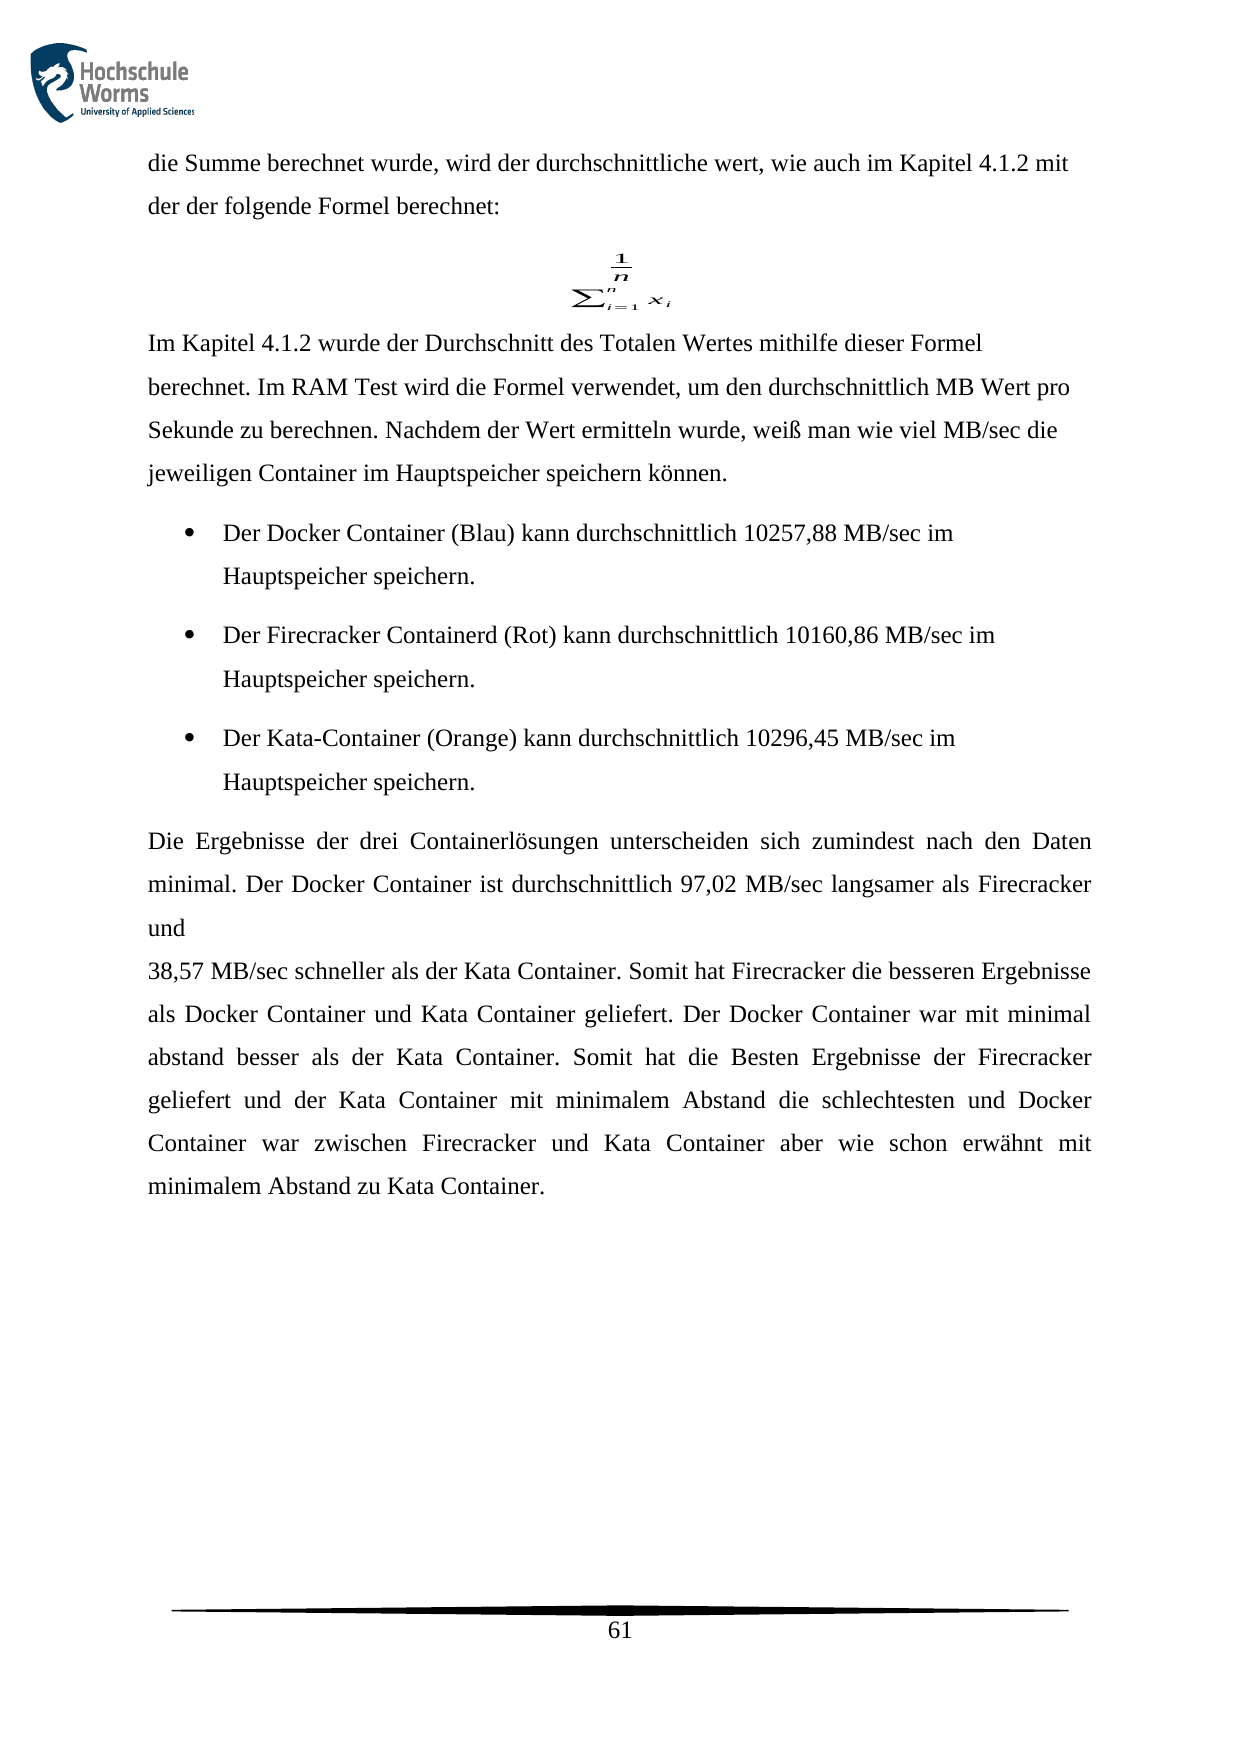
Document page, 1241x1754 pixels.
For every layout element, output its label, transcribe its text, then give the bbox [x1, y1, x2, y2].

list Der Kata-Container (Orange) kann durchschnittlich 10296,45 MB/sec im Hauptspeicher speichern. [185, 723, 1092, 795]
list Der Firecracker Containerd (Rot) kann durchschnittlich 10160,86 MB/sec im Hauptspeicher speichern. [185, 621, 1092, 692]
text die Summe berechnet wurde, wird der durchschnittliche wert, wie auch im Kapitel 4.1.2 mit der der folgende Formel berechnet: [148, 148, 1092, 219]
text Die Ergebnisse der drei Containerlösungen unterscheiden sich zumindest nach den Daten minimal. Der Docker Container ist durchschnittlich 97,02 MB/sec langsamer als Firecracker und [148, 826, 1092, 941]
text Im Kapitel 4.1.2 wurde der Durchschnitt des Totalen Wertes mithilfe dieser Formel berechnet. Im RAM Test wird die Formel verwendet, um den durchschnittlich MB Wert pro Sekunde zu berechnen. Nachdem der Wert ermitteln wurde, weiß man wie viel MB/sec die jeweiligen Container im Hauptspeicher speichern können. [148, 328, 1092, 487]
text 38,57 MB/sec schneller als der Kata Container. Somit hat Firecracker die besseren Ergebnisse als Docker Container und Kata Container geliefert. Der Docker Container war mit minimal abstand besser als der Kata Container. Somit hat die Besten Ergebnisse der Firecracker geliefert und der Kata Container mit minimalem Abstand die schlechtesten und Docker Container war zwischen Firecracker und Kata Container aber wie schon erwähnt mit minimalem Abstand zu Kata Container. [148, 956, 1092, 1200]
list Der Docker Container (Blau) kann durchschnittlich 10257,88 MB/sec im Hauptspeicher speichern. [185, 518, 1092, 589]
